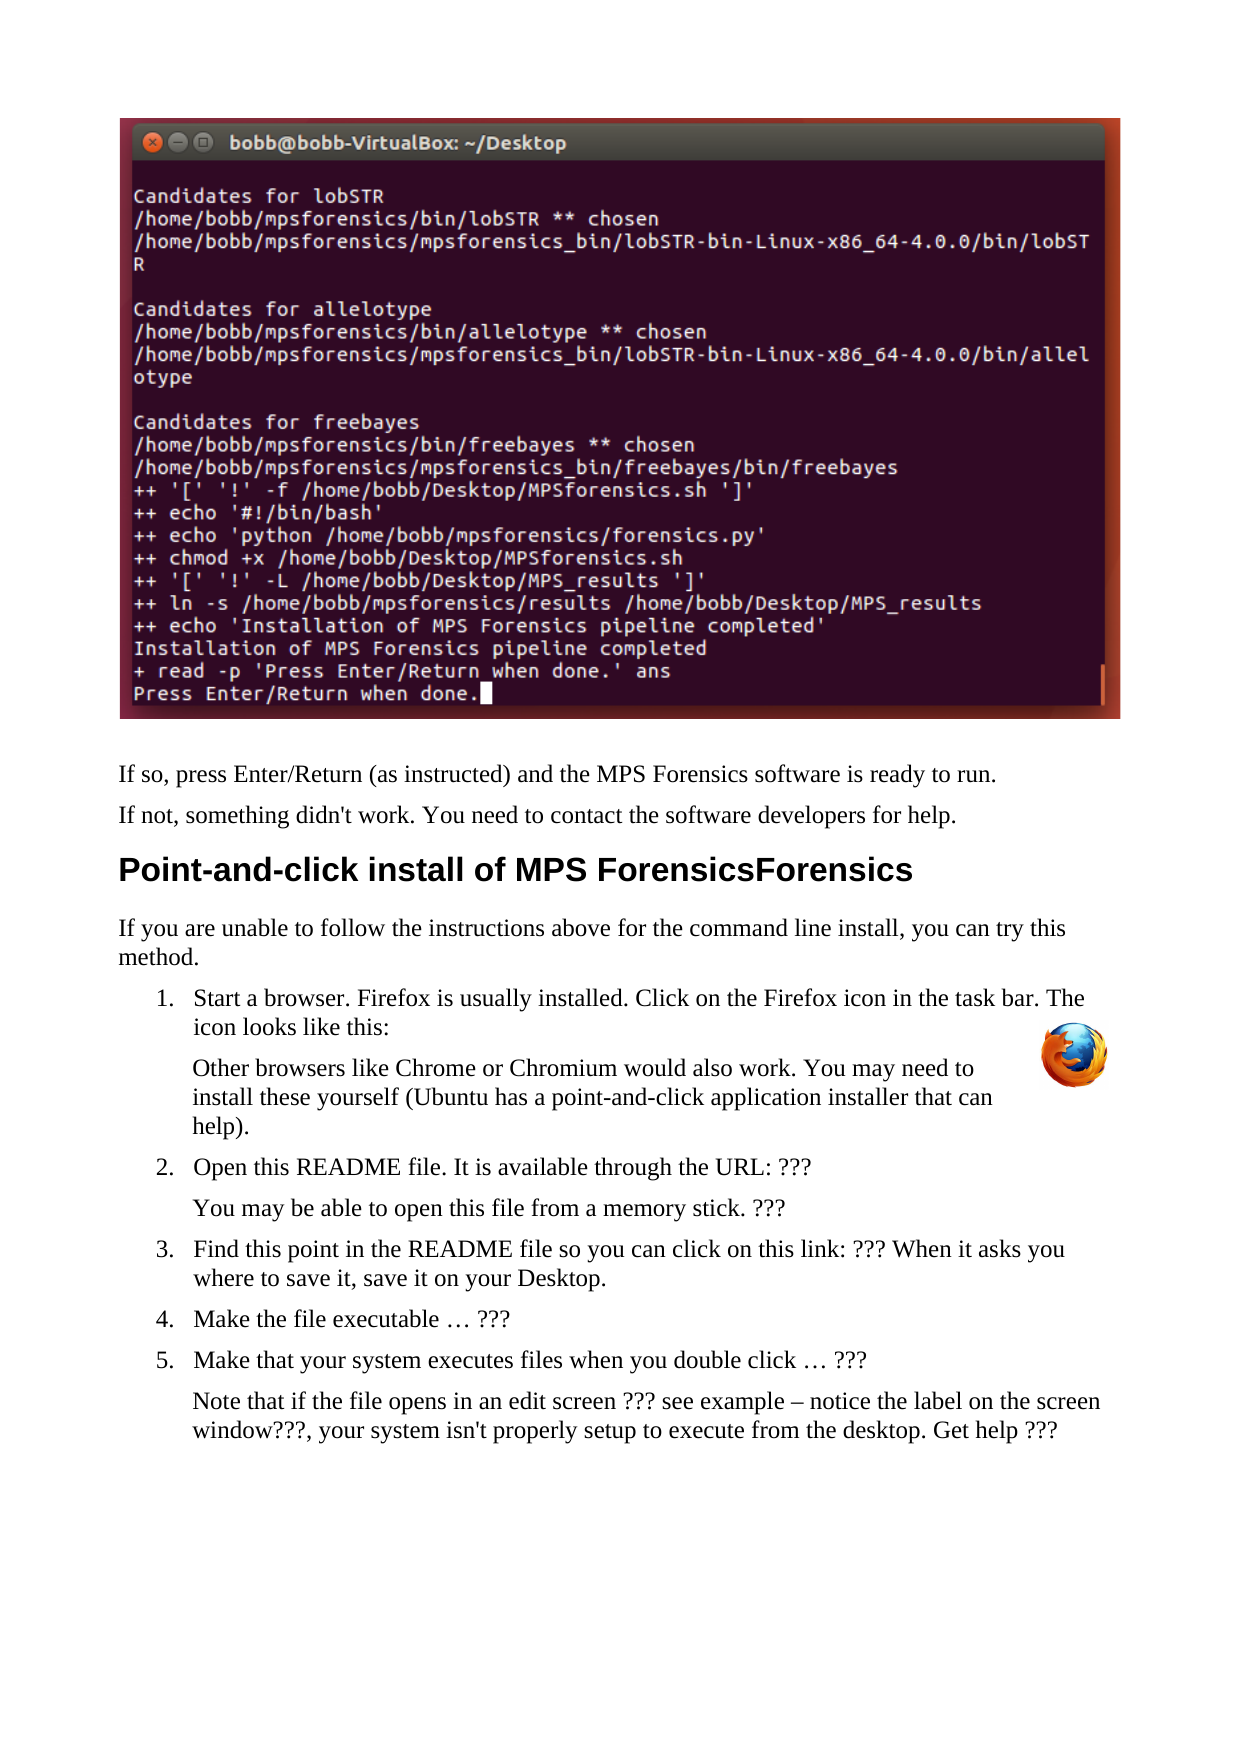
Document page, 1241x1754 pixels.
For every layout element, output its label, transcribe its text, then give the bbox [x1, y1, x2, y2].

picture [119, 118, 1121, 719]
text If not, something didn't work. You need to contact the software developers for help. [118, 800, 1122, 829]
picture [1039, 1020, 1109, 1090]
list Find this point in the README file so you can click on this link: ??? When it asks you where to save it, save it on your Desktop. [156, 1234, 1122, 1292]
list Start a browser. Firefox is usually installed. Click on the Firefox icon in the task bar. The icon looks like this: [156, 983, 1122, 1041]
list Make that your system executes files when you double click … ??? [156, 1345, 1122, 1374]
text Other browsers like Chrome or Chromium would also work. You may need to install these yourself (Ubuntu has a point-and-click application installer that can help). [192, 1053, 1122, 1139]
subtitle Point-and-click install of MPS ForensicsForensics [118, 850, 1122, 889]
list Open this README file. It is available through the URL: ??? [156, 1152, 1122, 1181]
text Note that if the file opens in an edit screen ??? see example – notice the label on the screen window???, your system isn't properly setup to execute from the desktop. Get help ??? [192, 1386, 1122, 1444]
text If so, press Enter/Return (as instructed) and the MPS Forensics software is ready to run. [118, 759, 1122, 788]
text If you are unable to follow the instructions above for the command line install, you can try this method. [118, 913, 1122, 971]
list Make the file executable … ??? [156, 1304, 1122, 1333]
text You may be able to open this file from a memory stick. ??? [192, 1193, 1122, 1222]
